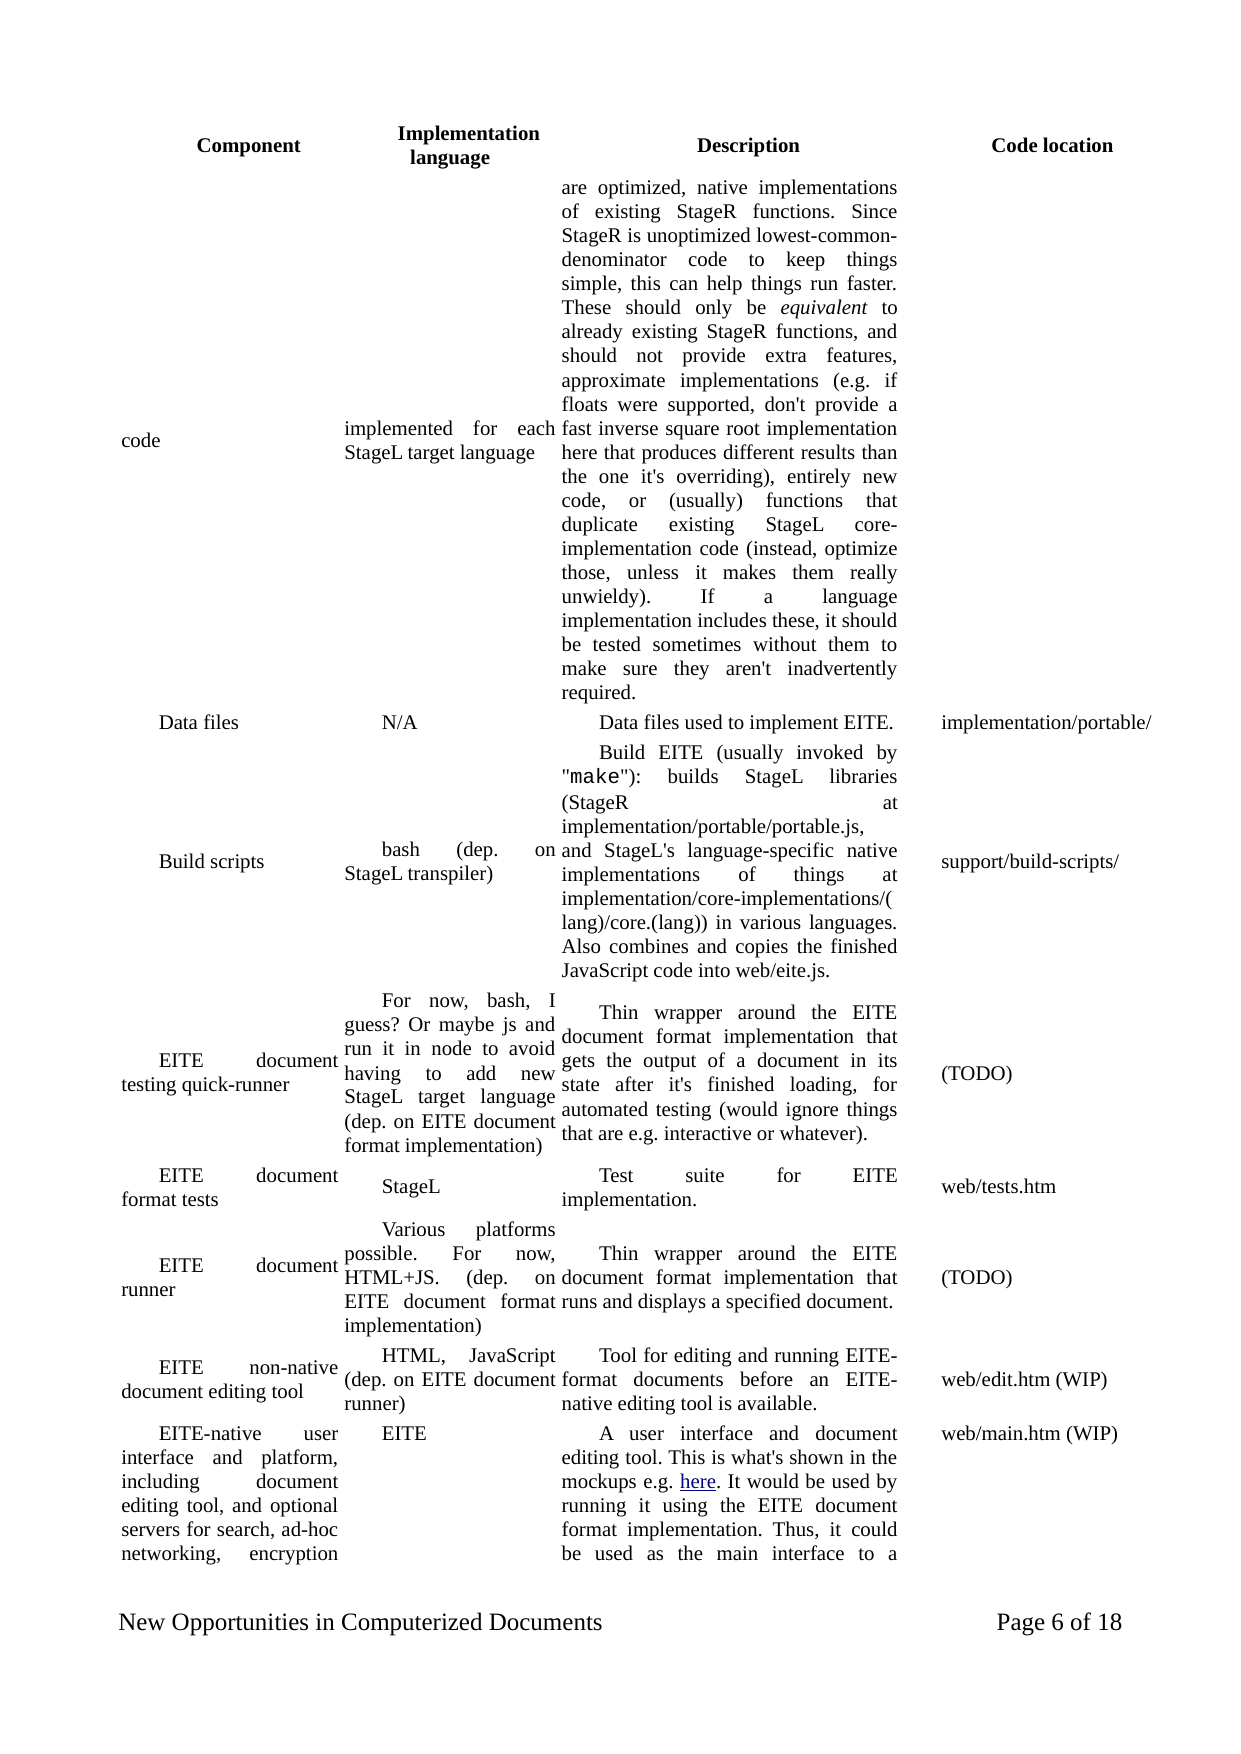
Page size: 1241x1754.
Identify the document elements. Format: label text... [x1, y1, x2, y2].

table_cell EITE non-native document editing tool [118, 1340, 341, 1418]
table_cell Data files used to implement EITE. [559, 707, 901, 737]
table_cell (TODO) [901, 985, 1167, 1159]
table_cell code [118, 172, 341, 707]
table_header Code location [901, 118, 1167, 172]
table_cell implemented for each StageL target language [341, 172, 558, 707]
table_cell EITE-native user interface and platform, including document editing tool, and optional servers for search, ad-hoc networking, encryption [118, 1418, 341, 1568]
table_cell EITE [341, 1418, 558, 1568]
table_cell StageL [341, 1160, 558, 1213]
table_cell support/build-scripts/ [901, 737, 1167, 985]
table_cell web/edit.htm (WIP) [901, 1340, 1167, 1418]
table_cell web/main.htm (WIP) [901, 1418, 1167, 1568]
table_cell Test suite for EITE implementation. [559, 1160, 901, 1213]
table_cell implementation/portable/ [901, 707, 1167, 737]
table_cell Thin wrapper around the EITE document format implementation that gets the output of a document in its state after it's finished loading, for automated testing (would ignore things that are e.g. interactive or whatever). [559, 985, 901, 1159]
table_cell are optimized, native implementations of existing StageR functions. Since StageR is unoptimized lowest-common-denominator code to keep things simple, this can help things run faster. These should only be equivalent to already existing StageR functions, and should not provide extra features, approximate implementations (e.g. if floats were supported, don't provide a fast inverse square root implementation here that produces different results than the one it's overriding), entirely new code, or (usually) functions that duplicate existing StageL core-implementation code (instead, optimize those, unless it makes them really unwieldy). If a language implementation includes these, it should be tested sometimes without them to make sure they aren't inadvertently required. [559, 172, 901, 707]
table_header Description [559, 118, 901, 172]
table_cell [901, 172, 1167, 707]
table_cell Various platforms possible. For now, HTML+JS. (dep. on EITE document format implementation) [341, 1214, 558, 1340]
table_cell EITE document format tests [118, 1160, 341, 1213]
table_cell web/tests.htm [901, 1160, 1167, 1213]
table_header Component [118, 118, 341, 172]
table_cell Tool for editing and running EITE-format documents before an EITE-native editing tool is available. [559, 1340, 901, 1418]
table_cell EITE document testing quick-runner [118, 985, 341, 1159]
table_cell Build EITE (usually invoked by "make"): builds StageL libraries (StageR at implementation/portable/portable.js, and StageL's language-specific native implementations of things at implementation/core-implementations/(lang)/core.(lang)) in various languages. Also combines and copies the finished JavaScript code into web/eite.js. [559, 737, 901, 985]
table_cell A user interface and document editing tool. This is what's shown in the mockups e.g. here. It would be used by running it using the EITE document format implementation. Thus, it could be used as the main interface to a [559, 1418, 901, 1568]
table_cell For now, bash, I guess? Or maybe js and run it in node to avoid having to add new StageL target language (dep. on EITE document format implementation) [341, 985, 558, 1159]
table_cell Data files [118, 707, 341, 737]
table_cell (TODO) [901, 1214, 1167, 1340]
table_cell HTML, JavaScript (dep. on EITE document runner) [341, 1340, 558, 1418]
table_cell EITE document runner [118, 1214, 341, 1340]
table_cell N/A [341, 707, 558, 737]
table_cell Build scripts [118, 737, 341, 985]
table_cell bash (dep. on StageL transpiler) [341, 737, 558, 985]
table_header Implementation language [341, 118, 558, 172]
table_cell Thin wrapper around the EITE document format implementation that runs and displays a specified document. [559, 1214, 901, 1340]
